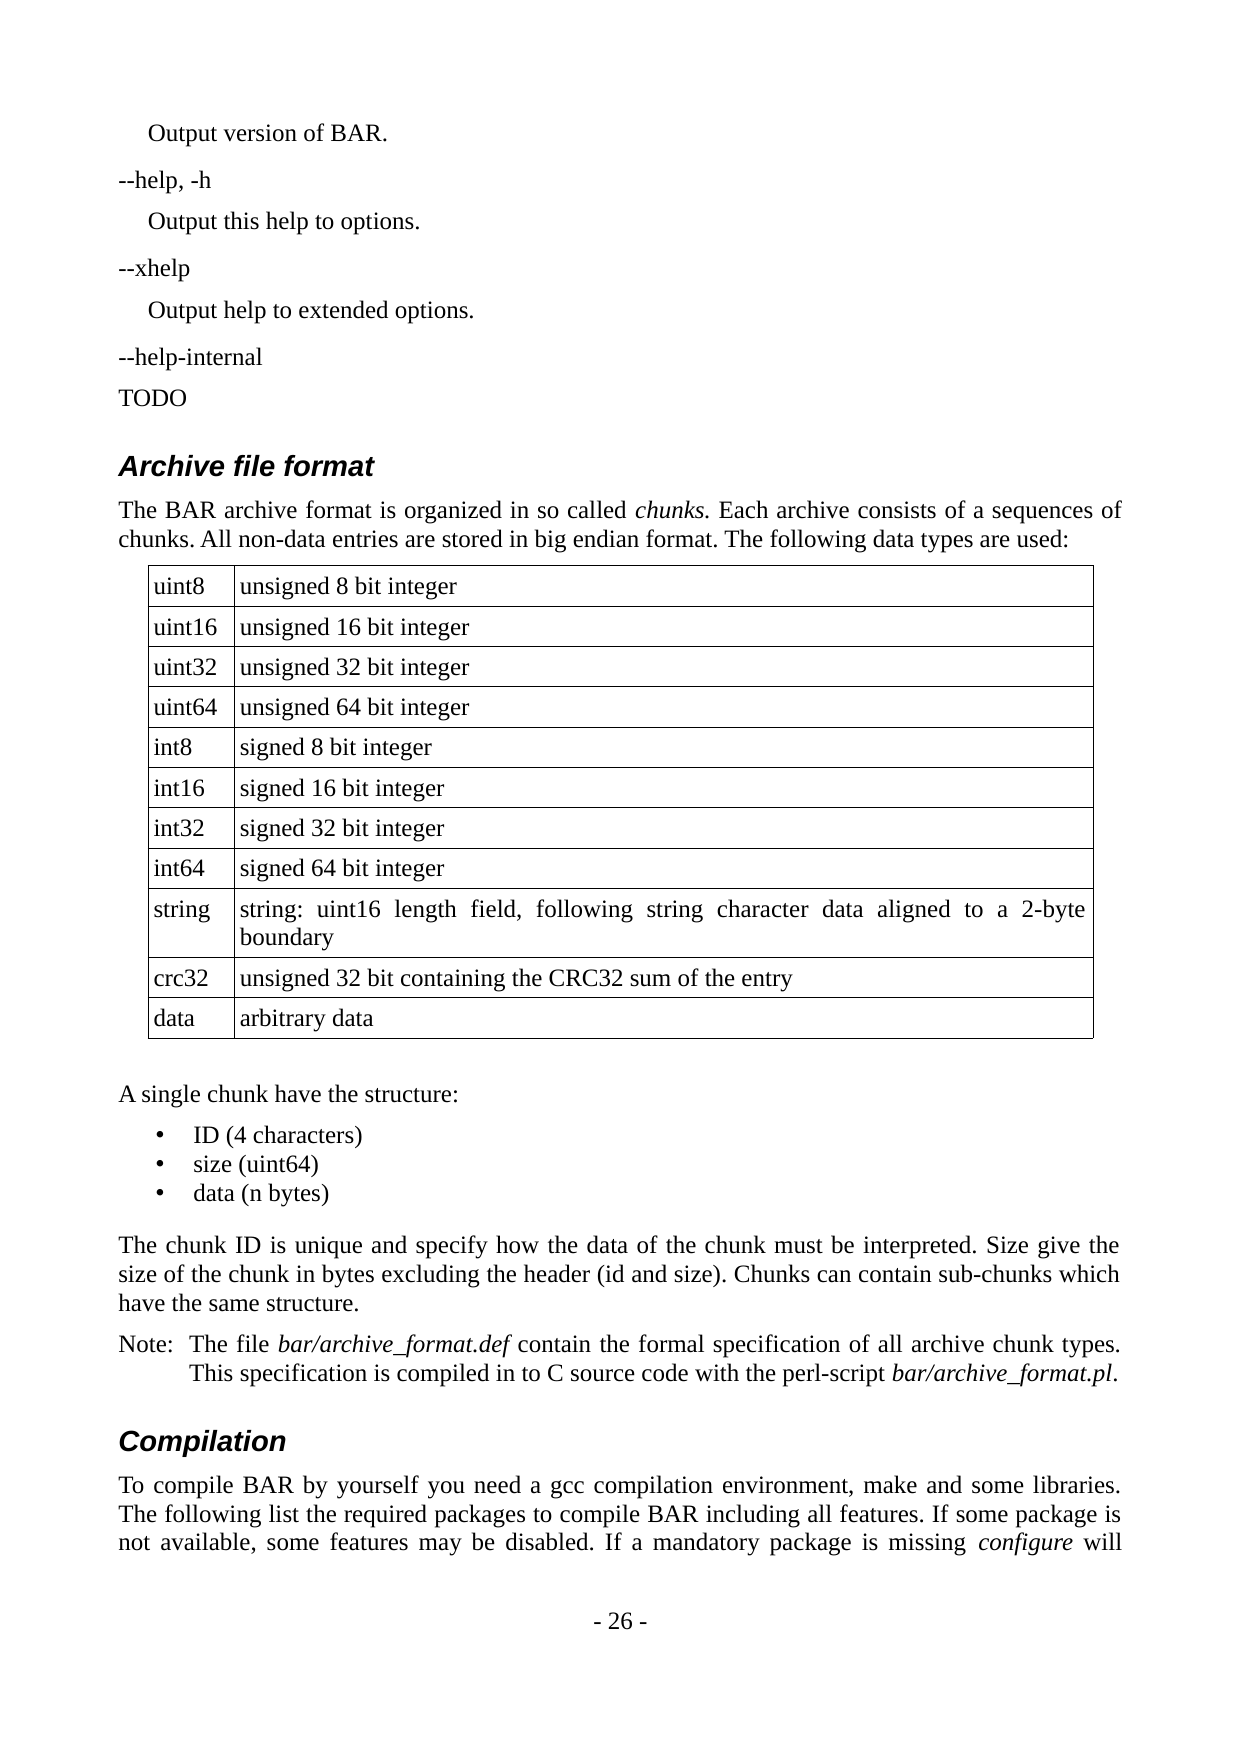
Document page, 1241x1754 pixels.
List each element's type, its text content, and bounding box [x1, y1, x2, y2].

list data (n bytes) [156, 1178, 1122, 1206]
table_cell data [149, 998, 234, 1038]
subtitle Archive file format [118, 449, 1122, 483]
table_cell int32 [149, 808, 234, 848]
table_cell int16 [149, 768, 234, 807]
table_cell string [149, 889, 234, 957]
subtitle Compilation [118, 1424, 1122, 1457]
table_cell int8 [149, 728, 234, 767]
table_cell unsigned 64 bit integer [235, 687, 1093, 727]
text --help-internal [118, 342, 1122, 371]
table_header uint8 [149, 566, 234, 606]
text The BAR archive format is organized in so called chunks. Each archive consists of a sequences of chunks. All non-data entries are stored in big endian format. The following data types are used: [118, 495, 1122, 553]
table_cell signed 16 bit integer [235, 768, 1093, 807]
text Output this help to options. [148, 206, 1122, 235]
table_cell unsigned 32 bit containing the CRC32 sum of the entry [235, 958, 1093, 997]
table_cell crc32 [149, 958, 234, 997]
text To compile BAR by yourself you need a gcc compilation environment, make and some libraries. The following list the required packages to compile BAR including all features. If some package is not available, some features may be disabled. If a mandatory package is missing configure will [118, 1470, 1122, 1556]
list size (uint64) [156, 1149, 1122, 1178]
text --xhelp [118, 253, 1122, 282]
text --help, -h [118, 165, 1122, 194]
table_cell string: uint16 length field, following string character data aligned to a 2-byte boundary [235, 889, 1093, 957]
table_header unsigned 8 bit integer [235, 566, 1093, 606]
table_cell unsigned 16 bit integer [235, 607, 1093, 646]
text Note: The file bar/archive_format.def contain the formal specification of all archive chunk types. This specification is compiled in to C source code with the perl-script bar/archive_format.pl. [118, 1329, 1122, 1386]
table_cell uint16 [149, 607, 234, 646]
table_cell unsigned 32 bit integer [235, 647, 1093, 686]
table_cell signed 64 bit integer [235, 849, 1093, 888]
text A single chunk have the structure: [118, 1079, 1122, 1108]
list ID (4 characters) [156, 1120, 1122, 1149]
table_cell uint32 [149, 647, 234, 686]
text TODO [118, 383, 1122, 412]
table_cell uint64 [149, 687, 234, 727]
text Output help to extended options. [148, 295, 1122, 323]
table_cell arbitrary data [235, 998, 1093, 1038]
table_cell signed 32 bit integer [235, 808, 1093, 848]
text The chunk ID is unique and specify how the data of the chunk must be interpreted. Size give the size of the chunk in bytes excluding the header (id and size). Chunks can contain sub-chunks which have the same structure. [118, 1230, 1122, 1316]
text Output version of BAR. [148, 118, 1122, 147]
table_cell int64 [149, 849, 234, 888]
table_cell signed 8 bit integer [235, 728, 1093, 767]
